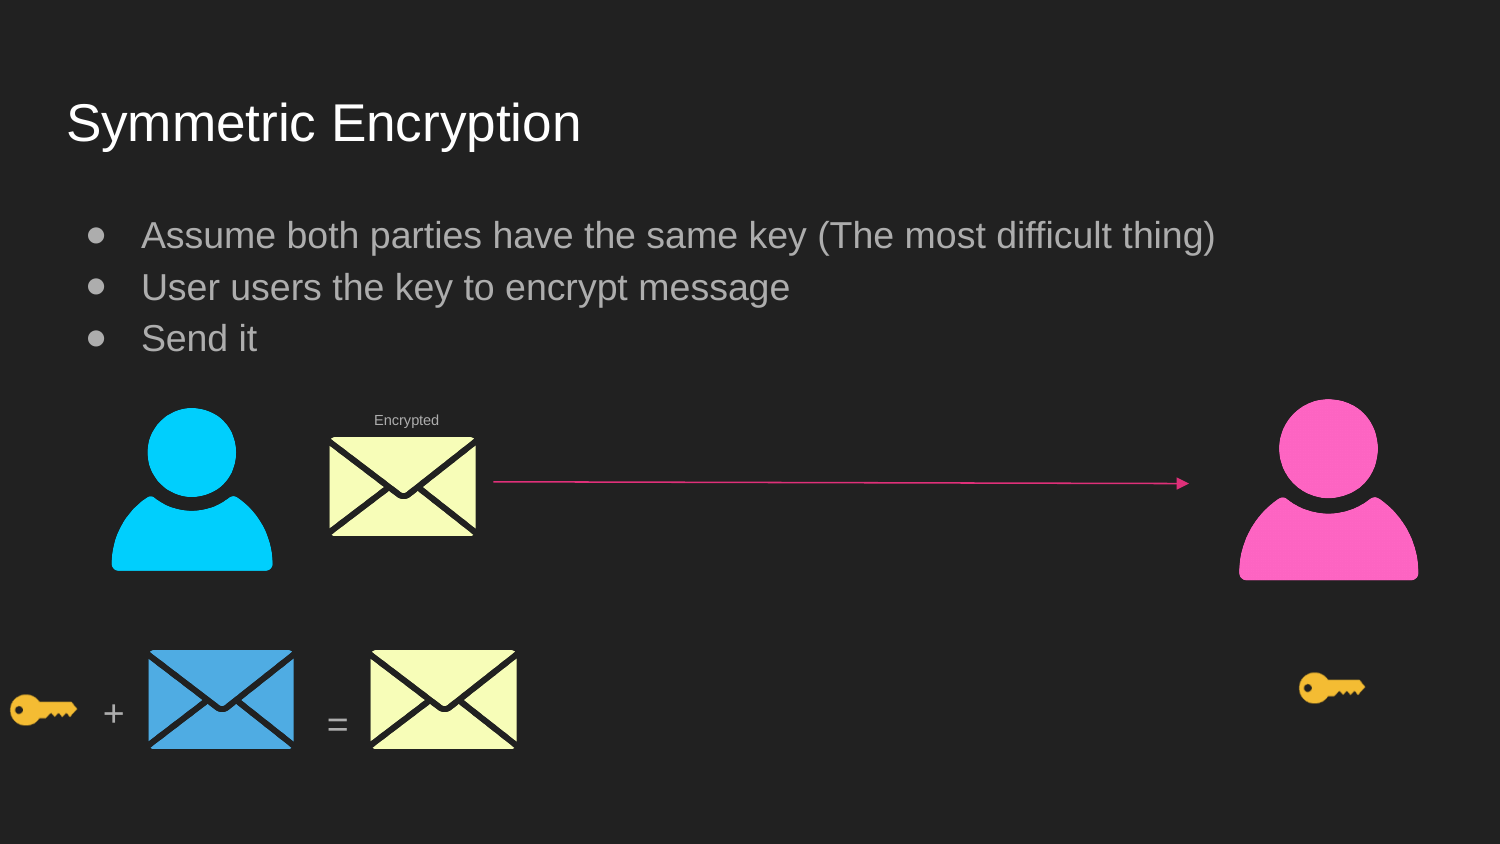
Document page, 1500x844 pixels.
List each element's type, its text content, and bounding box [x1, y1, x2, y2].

picture [352, 603, 535, 786]
picture [130, 603, 312, 786]
picture [1296, 652, 1367, 724]
text_box + [87, 674, 121, 724]
picture [311, 390, 494, 573]
picture [7, 674, 79, 746]
text_box = [311, 685, 345, 735]
title Symmetric Encryption [51, 72, 1449, 167]
text_box Encrypted [359, 395, 469, 452]
picture [1214, 369, 1449, 604]
picture [89, 381, 300, 592]
list Assume both parties have the same key (The most difficult thing) User users the key to encrypt message Send it [51, 189, 1449, 750]
